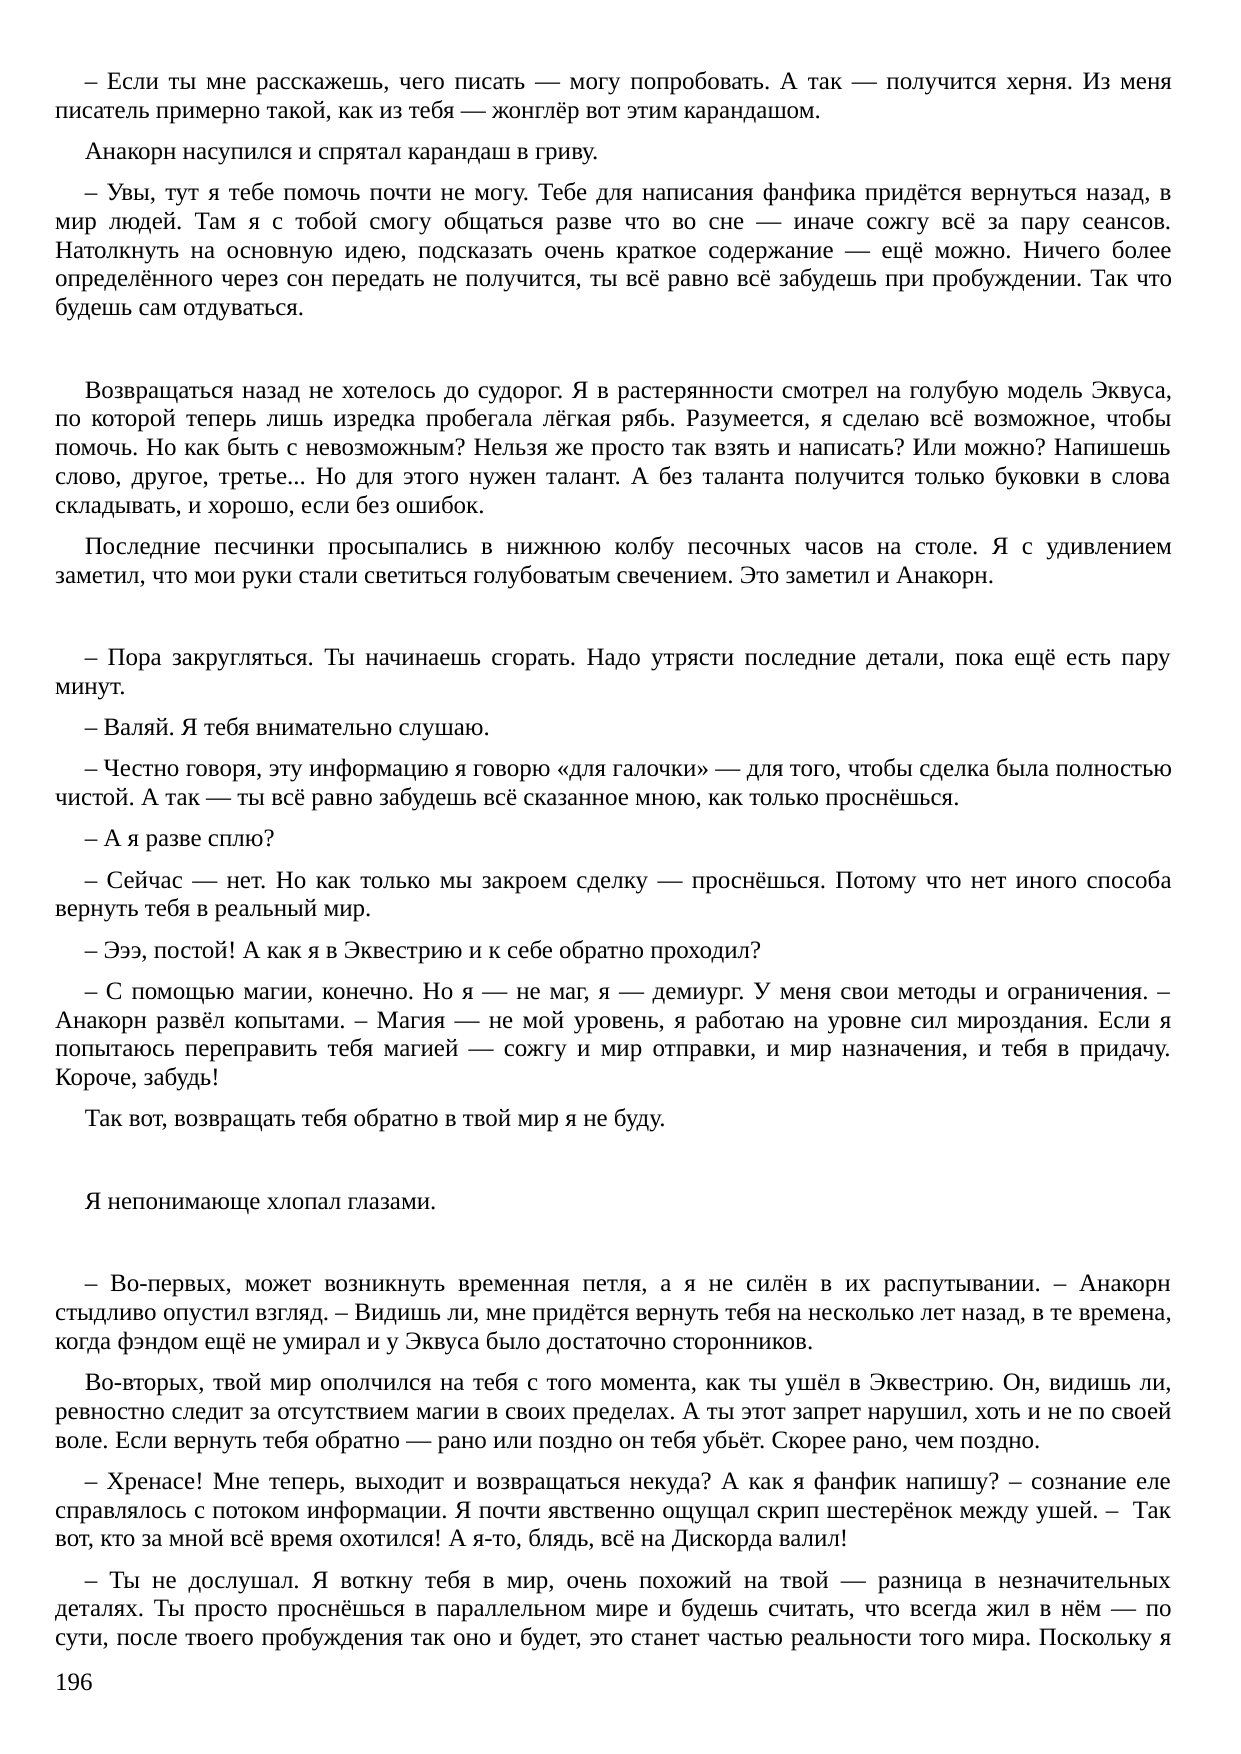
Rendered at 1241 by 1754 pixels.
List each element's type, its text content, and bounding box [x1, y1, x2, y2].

text – Увы, тут я тебе помочь почти не могу. Тебе для написания фанфика придётся вернуться назад, в мир людей. Там я с тобой смогу общаться разве что во сне — иначе сожгу всё за пару сеансов. Натолкнуть на основную идею, подсказать очень краткое содержание — ещё можно. Ничего более определённого через сон передать не получится, ты всё равно всё забудешь при пробуждении. Так что будешь сам отдуваться. [55, 177, 1173, 321]
text – Честно говоря, эту информацию я говорю «для галочки» — для того, чтобы сделка была полностью чистой. А так — ты всё равно забудешь всё сказанное мною, как только проснёшься. [55, 753, 1173, 811]
text Возвращаться назад не хотелось до судорог. Я в растерянности смотрел на голубую модель Эквуса, по которой теперь лишь изредка пробегала лёгкая рябь. Разумеется, я сделаю всё возможное, чтобы помочь. Но как быть с невозможным? Нельзя же просто так взять и написать? Или можно? Напишешь слово, другое, третье... Но для этого нужен талант. А без таланта получится только буковки в слова складывать, и хорошо, если без ошибок. [55, 375, 1173, 518]
text – Если ты мне расскажешь, чего писать — могу попробовать. А так — получится херня. Из меня писатель примерно такой, как из тебя — жонглёр вот этим карандашом. [55, 66, 1173, 123]
text Анакорн насупился и спрятал карандаш в гриву. [55, 136, 1173, 165]
text Во-вторых, твой мир ополчился на тебя с того момента, как ты ушёл в Эквестрию. Он, видишь ли, ревностно следит за отсутствием магии в своих пределах. А ты этот запрет нарушил, хоть и не по своей воле. Если вернуть тебя обратно — рано или поздно он тебя убьёт. Скорее рано, чем поздно. [55, 1367, 1173, 1453]
text Последние песчинки просыпались в нижнюю колбу песочных часов на столе. Я с удивлением заметил, что мои руки стали светиться голубоватым свечением. Это заметил и Анакорн. [55, 531, 1173, 588]
text Так вот, возвращать тебя обратно в твой мир я не буду. [55, 1103, 1173, 1132]
text – Эээ, постой! А как я в Эквестрию и к себе обратно проходил? [55, 935, 1173, 963]
text – Ты не дослушал. Я воткну тебя в мир, очень похожий на твой — разница в незначительных деталях. Ты просто проснёшься в параллельном мире и будешь считать, что всегда жил в нём — по сути, после твоего пробуждения так оно и будет, это станет частью реальности того мира. Поскольку я [55, 1565, 1173, 1651]
text – С помощью магии, конечно. Но я — не маг, я — демиург. У меня свои методы и ограничения. – Анакорн развёл копытами. – Магия — не мой уровень, я работаю на уровне сил мироздания. Если я попытаюсь переправить тебя магией — сожгу и мир отправки, и мир назначения, и тебя в придачу. Короче, забудь! [55, 976, 1173, 1091]
text – Валяй. Я тебя внимательно слушаю. [55, 712, 1173, 741]
text – Пора закругляться. Ты начинаешь сгорать. Надо утрясти последние детали, пока ещё есть пару минут. [55, 642, 1173, 700]
text – Во-первых, может возникнуть временная петля, а я не силён в их распутывании. – Анакорн стыдливо опустил взгляд. – Видишь ли, мне придётся вернуть тебя на несколько лет назад, в те времена, когда фэндом ещё не умирал и у Эквуса было достаточно сторонников. [55, 1268, 1173, 1355]
text Я непонимающе хлопал глазами. [55, 1186, 1173, 1215]
text – Хренасе! Мне теперь, выходит и возвращаться некуда? А как я фанфик напишу? – сознание еле справлялось с потоком информации. Я почти явственно ощущал скрип шестерёнок между ушей. – Так вот, кто за мной всё время охотился! А я-то, блядь, всё на Дискорда валил! [55, 1466, 1173, 1552]
text – А я разве сплю? [55, 823, 1173, 852]
text – Сейчас — нет. Но как только мы закроем сделку — проснёшься. Потому что нет иного способа вернуть тебя в реальный мир. [55, 865, 1173, 922]
